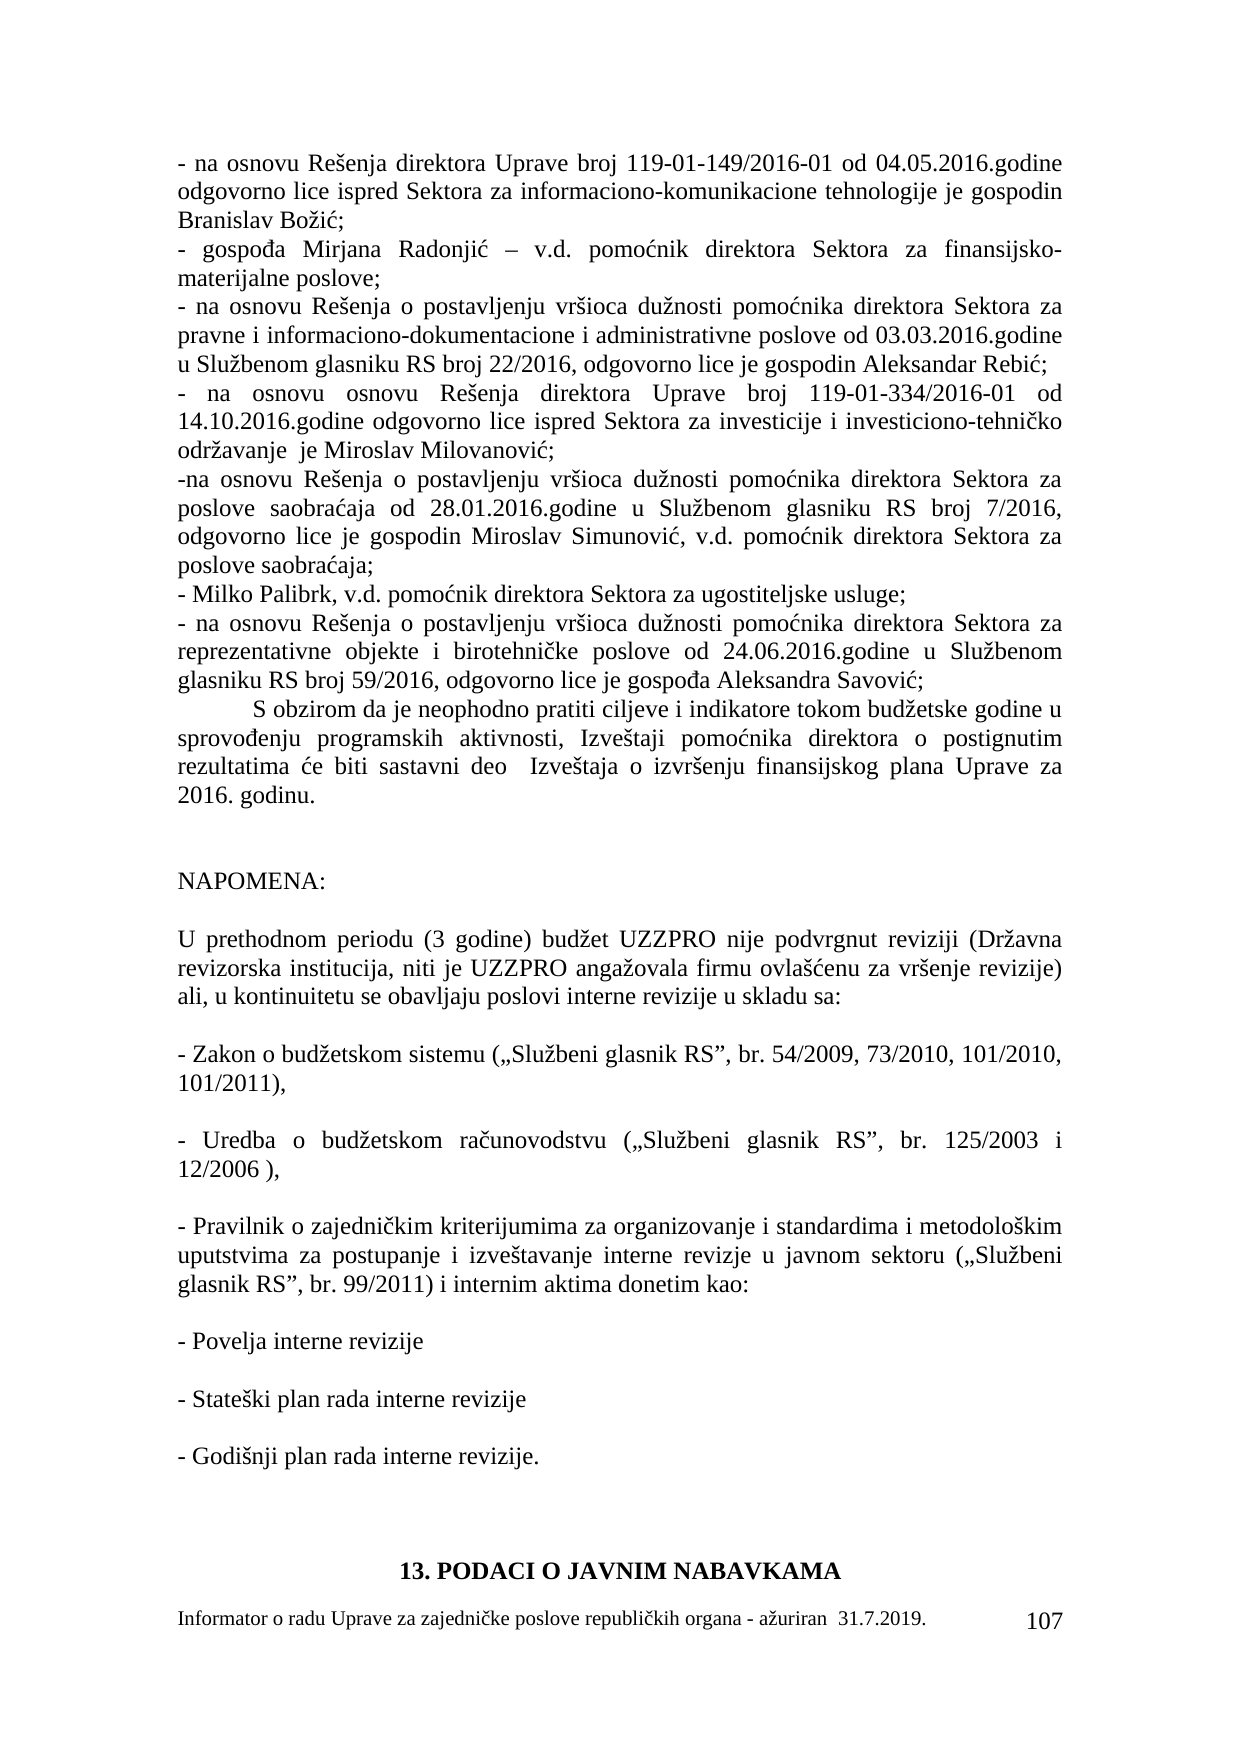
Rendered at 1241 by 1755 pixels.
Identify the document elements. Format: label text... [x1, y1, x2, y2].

text 13. PODACI O JAVNIM NABAVKAMA [177, 1556, 1063, 1585]
text NAPOMENA: [177, 866, 1063, 895]
text - na osnovu Rešenja direktora Uprave broj 119-01-149/2016-01 od 04.05.2016.godine odgovorno lice ispred Sektora za informaciono-komunikacione tehnologije je gospodin Branislav Božić; [177, 148, 1063, 234]
text - Milko Palibrk, v.d. pomoćnik direktora Sektora za ugostitelјske usluge; [177, 579, 1063, 608]
text - na osnovu Rešenja o postavlјenju vršioca dužnosti pomoćnika direktora Sektora za pravne i informaciono-dokumentacione i administrativne poslove od 03.03.2016.godine u Službenom glasniku RS broj 22/2016, odgovorno lice je gospodin Aleksandar Rebić; [177, 291, 1063, 378]
text - na osnovu Rešenja o postavlјenju vršioca dužnosti pomoćnika direktora Sektora za reprezentativne objekte i birotehničke poslove od 24.06.2016.godine u Službenom glasniku RS broj 59/2016, odgovorno lice je gospođa Aleksandra Savović; [177, 608, 1063, 694]
text - Pravilnik o zajedničkim kriterijumima za organizovanje i standardima i metodološkim uputstvima za postupanje i izveštavanje interne revizje u javnom sektoru („Službeni glasnik RS”, br. 99/2011) i internim aktima donetim kao: [177, 1211, 1063, 1298]
text -na osnovu Rešenja o postavlјenju vršioca dužnosti pomoćnika direktora Sektora za poslove saobraćaja od 28.01.2016.godine u Službenom glasniku RS broj 7/2016, odgovorno lice je gospodin Miroslav Simunović, v.d. pomoćnik direktora Sektora za poslove saobraćaja; [177, 464, 1063, 579]
text U prethodnom periodu (3 godine) budžet UZZPRO nije podvrgnut reviziji (Državna revizorska institucija, niti je UZZPRO angažovala firmu ovlašćenu za vršenje revizije) ali, u kontinuitetu se obavlјaju poslovi interne revizije u skladu sa: [177, 924, 1063, 1010]
text - Stateški plan rada interne revizije [177, 1384, 1063, 1413]
text - Zakon o budžetskom sistemu („Službeni glasnik RS”, br. 54/2009, 73/2010, 101/2010, 101/2011), [177, 1039, 1063, 1096]
text - Povelјa interne revizije [177, 1326, 1063, 1355]
text - na osnovu osnovu Rešenja direktora Uprave broj 119-01-334/2016-01 od 14.10.2016.godine odgovorno lice ispred Sektora za investicije i investiciono-tehničko održavanje je Miroslav Milovanović; [177, 378, 1063, 464]
text S obzirom da je neophodno pratiti cilјeve i indikatore tokom budžetske godine u sprovođenju programskih aktivnosti, Izveštaji pomoćnika direktora o postignutim rezultatima će biti sastavni deo Izveštaja o izvršenju finansijskog plana Uprave za 2016. godinu. [177, 694, 1063, 809]
text - Godišnji plan rada interne revizije. [177, 1441, 1063, 1470]
text - gospođa Mirjana Radonjić – v.d. pomoćnik direktora Sektora za finansijsko-materijalne poslove; [177, 234, 1063, 291]
text - Uredba o budžetskom računovodstvu („Službeni glasnik RS”, br. 125/2003 i 12/2006 ), [177, 1125, 1063, 1183]
